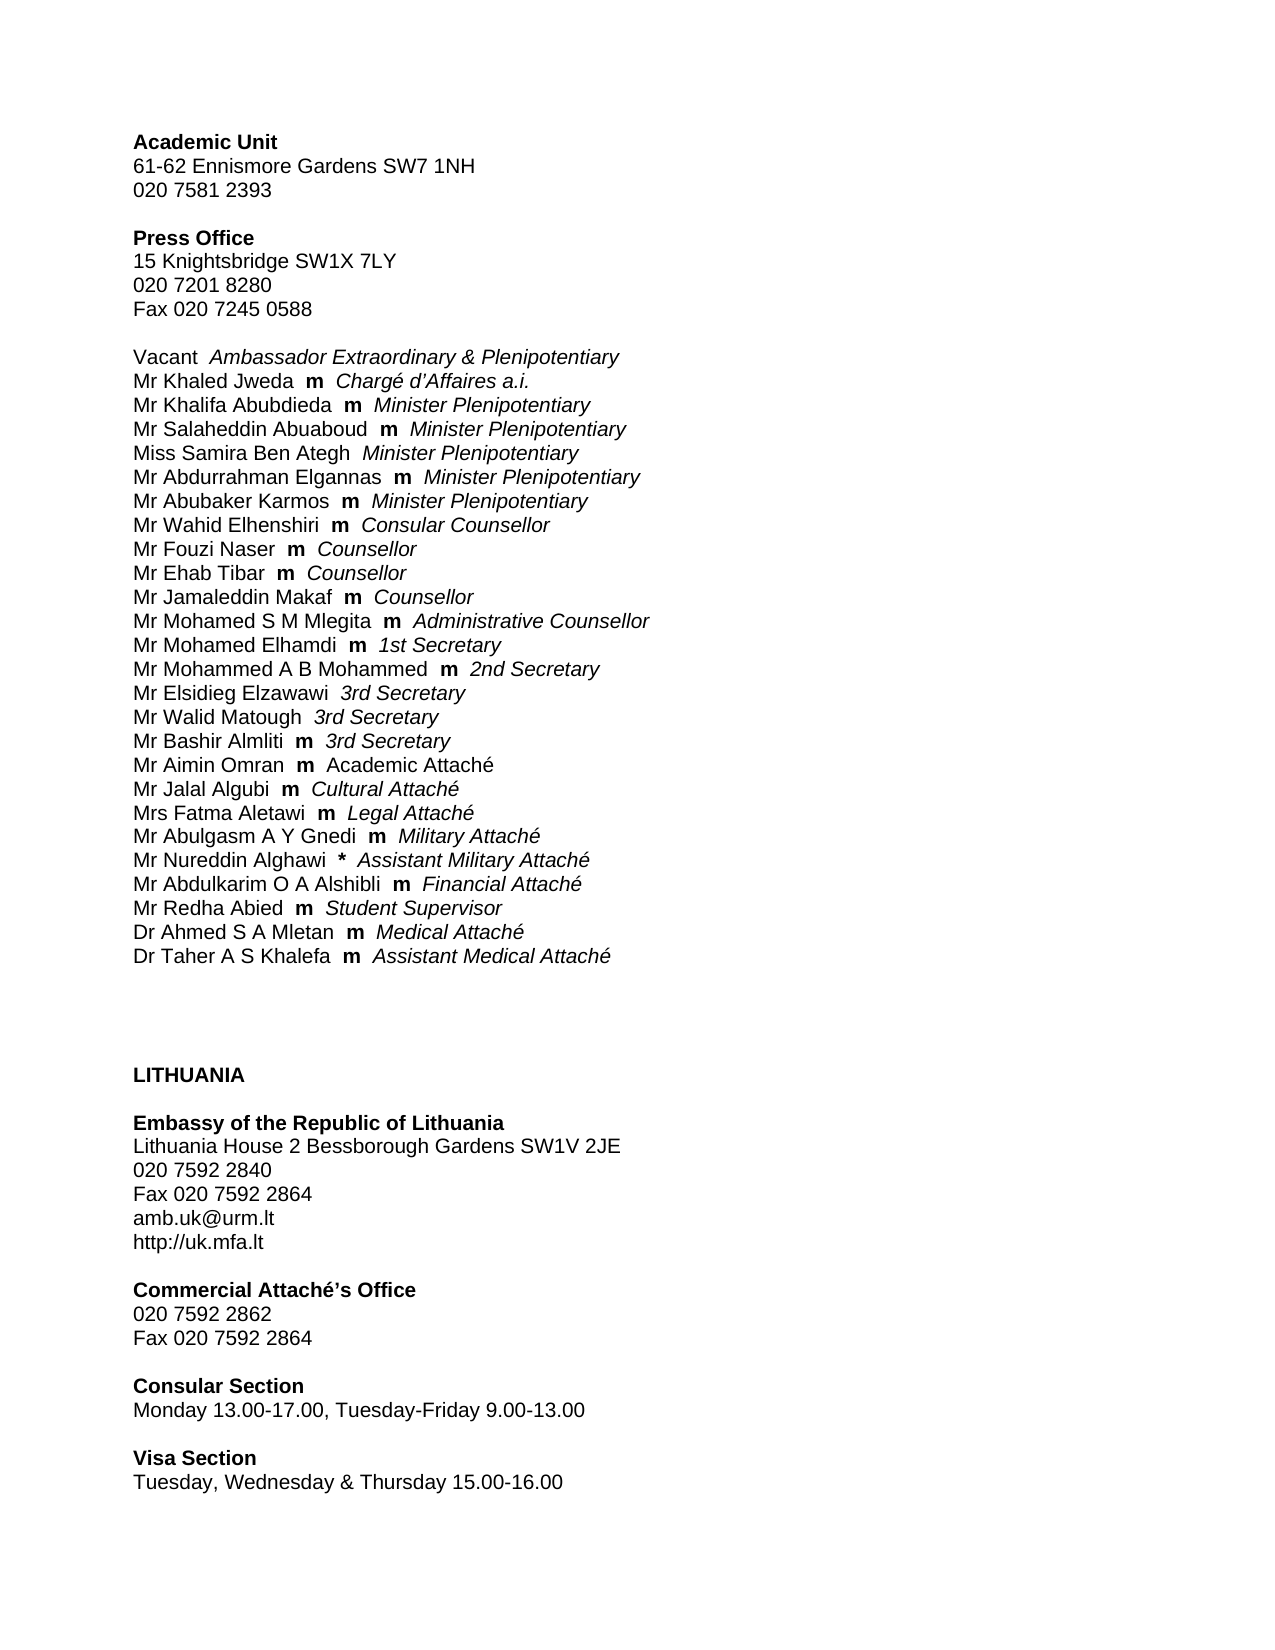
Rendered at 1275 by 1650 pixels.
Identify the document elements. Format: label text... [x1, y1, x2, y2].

text Academic Unit [133, 129, 1181, 153]
text 020 7581 2393 [133, 177, 1181, 201]
text 15 Knightsbridge SW1X 7LY [133, 249, 1181, 273]
text Mr Jamaleddin Makaf m Counsellor [133, 585, 1181, 609]
text Mr Mohammed A B Mohammed m 2nd Secretary [133, 657, 1181, 681]
text Mr Abdulkarim O A Alshibli m Financial Attaché [133, 872, 1181, 896]
text Mr Jalal Algubi m Cultural Attaché [133, 776, 1181, 800]
text Monday 13.00-17.00, Tuesday-Friday 9.00-13.00 [133, 1398, 1181, 1422]
text Vacant Ambassador Extraordinary & Plenipotentiary [133, 345, 1181, 369]
text Visa Section [133, 1446, 1181, 1470]
text Mr Elsidieg Elzawawi 3rd Secretary [133, 681, 1181, 704]
text Mr Nureddin Alghawi * Assistant Military Attaché [133, 848, 1181, 872]
text Mr Abulgasm A Y Gnedi m Military Attaché [133, 824, 1181, 848]
text Mr Bashir Almliti m 3rd Secretary [133, 728, 1181, 752]
text Lithuania House 2 Bessborough Gardens SW1V 2JE [133, 1134, 1181, 1158]
text Mr Fouzi Naser m Counsellor [133, 537, 1181, 561]
text Miss Samira Ben Ategh Minister Plenipotentiary [133, 441, 1181, 465]
text Mrs Fatma Aletawi m Legal Attaché [133, 800, 1181, 824]
text Commercial Attaché’s Office [133, 1278, 1181, 1302]
text Mr Abubaker Karmos m Minister Plenipotentiary [133, 489, 1181, 513]
text Mr Redha Abied m Student Supervisor [133, 896, 1181, 920]
text http://uk.mfa.lt [133, 1230, 1181, 1254]
text Dr Taher A S Khalefa m Assistant Medical Attaché [133, 944, 1181, 968]
text 020 7201 8280 [133, 273, 1181, 297]
text Mr Khaled Jweda m Chargé d’Affaires a.i. [133, 369, 1181, 393]
text Fax 020 7592 2864 [133, 1182, 1181, 1206]
text Mr Khalifa Abubdieda m Minister Plenipotentiary [133, 393, 1181, 417]
text 020 7592 2840 [133, 1158, 1181, 1182]
text Mr Salaheddin Abuaboud m Minister Plenipotentiary [133, 417, 1181, 441]
text Tuesday, Wednesday & Thursday 15.00-16.00 [133, 1470, 1181, 1494]
text 61-62 Ennismore Gardens SW7 1NH [133, 153, 1181, 177]
text Press Office [133, 225, 1181, 249]
text amb.uk@urm.lt [133, 1206, 1181, 1230]
subtitle LITHUANIA [133, 1062, 1181, 1086]
text Mr Mohamed Elhamdi m 1st Secretary [133, 633, 1181, 657]
text Mr Wahid Elhenshiri m Consular Counsellor [133, 513, 1181, 537]
text Mr Mohamed S M Mlegita m Administrative Counsellor [133, 609, 1181, 633]
text Embassy of the Republic of Lithuania [133, 1110, 1181, 1134]
text Mr Walid Matough 3rd Secretary [133, 704, 1181, 728]
text Fax 020 7592 2864 [133, 1326, 1181, 1350]
text 020 7592 2862 [133, 1302, 1181, 1326]
text Fax 020 7245 0588 [133, 297, 1181, 321]
text Mr Ehab Tibar m Counsellor [133, 561, 1181, 585]
text Consular Section [133, 1374, 1181, 1398]
text Mr Abdurrahman Elgannas m Minister Plenipotentiary [133, 465, 1181, 489]
text Dr Ahmed S A Mletan m Medical Attaché [133, 920, 1181, 944]
text Mr Aimin Omran m Academic Attaché [133, 752, 1181, 776]
